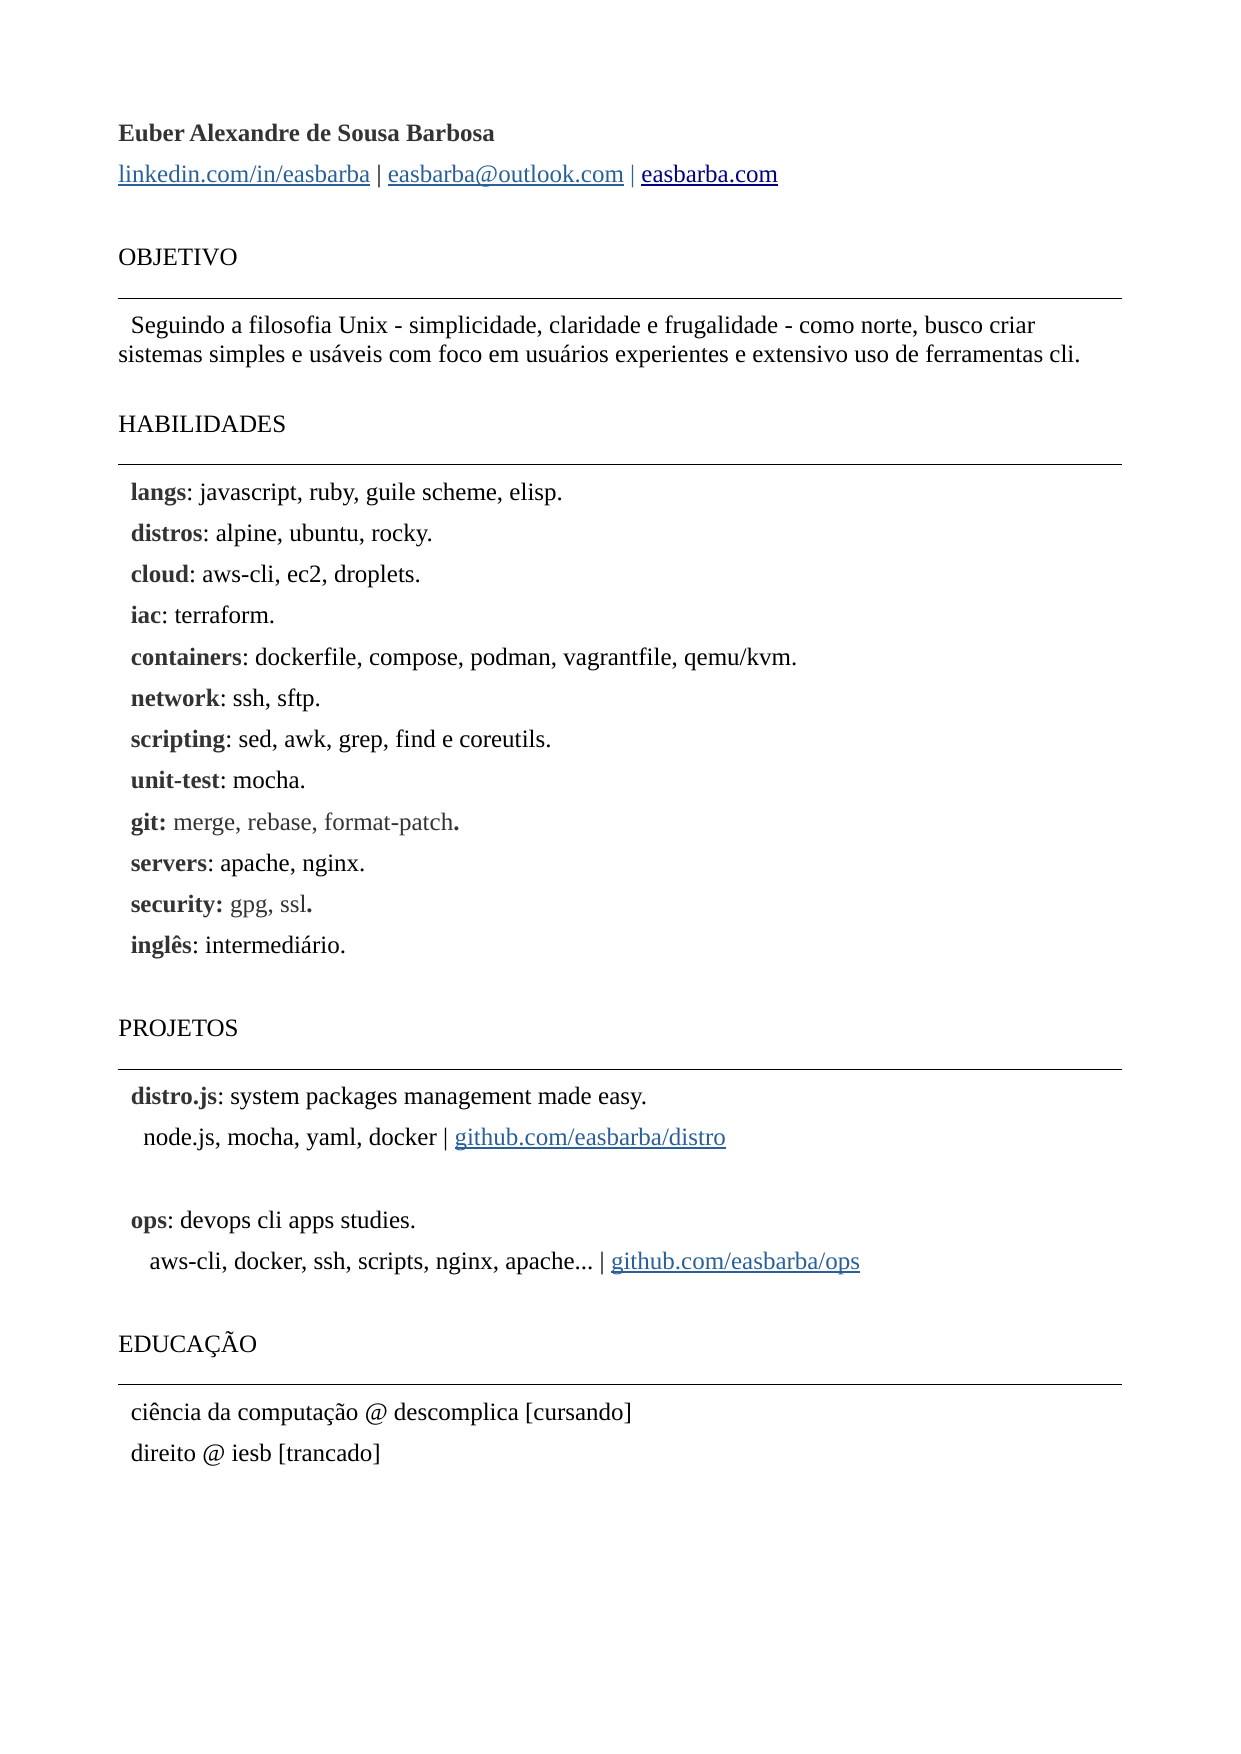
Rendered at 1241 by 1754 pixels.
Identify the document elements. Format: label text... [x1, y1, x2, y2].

text EDUCAÇÃO [118, 1329, 1122, 1357]
text network: ssh, sftp. [118, 683, 1122, 712]
text node.js, mocha, yaml, docker | github.com/easbarba/distro [118, 1122, 1122, 1151]
text security: gpg, ssl. [118, 889, 1122, 918]
text OBJETIVO [118, 242, 1122, 271]
text Seguindo a filosofia Unix - simplicidade, claridade e frugalidade - como norte, busco criar sistemas simples e usáveis com foco em usuários experientes e extensivo uso de ferramentas cli. [118, 310, 1122, 367]
text Euber Alexandre de Sousa Barbosa [118, 118, 1122, 147]
text scripting: sed, awk, grep, find e coreutils. [118, 724, 1122, 753]
text containers: dockerfile, compose, podman, vagrantfile, qemu/kvm. [118, 642, 1122, 671]
text direito @ iesb [trancado] [118, 1438, 1122, 1467]
text git: merge, rebase, format-patch. [118, 807, 1122, 836]
text unit-test: mocha. [118, 766, 1122, 794]
text HABILIDADES [118, 409, 1122, 437]
text linkedin.com/in/easbarba | easbarba@outlook.com | easbarba.com [118, 159, 1122, 188]
text aws-cli, docker, ssh, scripts, nginx, apache... | github.com/easbarba/ops [118, 1246, 1122, 1275]
text iac: terraform. [118, 601, 1122, 629]
text cloud: aws-cli, ec2, droplets. [118, 559, 1122, 588]
text PROJETOS [118, 1013, 1122, 1042]
text distros: alpine, ubuntu, rocky. [118, 518, 1122, 547]
text inglês: intermediário. [118, 931, 1122, 959]
text servers: apache, nginx. [118, 848, 1122, 877]
text langs: javascript, ruby, guile scheme, elisp. [118, 477, 1122, 506]
text ciência da computação @ descomplica [cursando] [118, 1397, 1122, 1426]
text distro.js: system packages management made easy. [118, 1081, 1122, 1110]
text ops: devops cli apps studies. [118, 1205, 1122, 1234]
